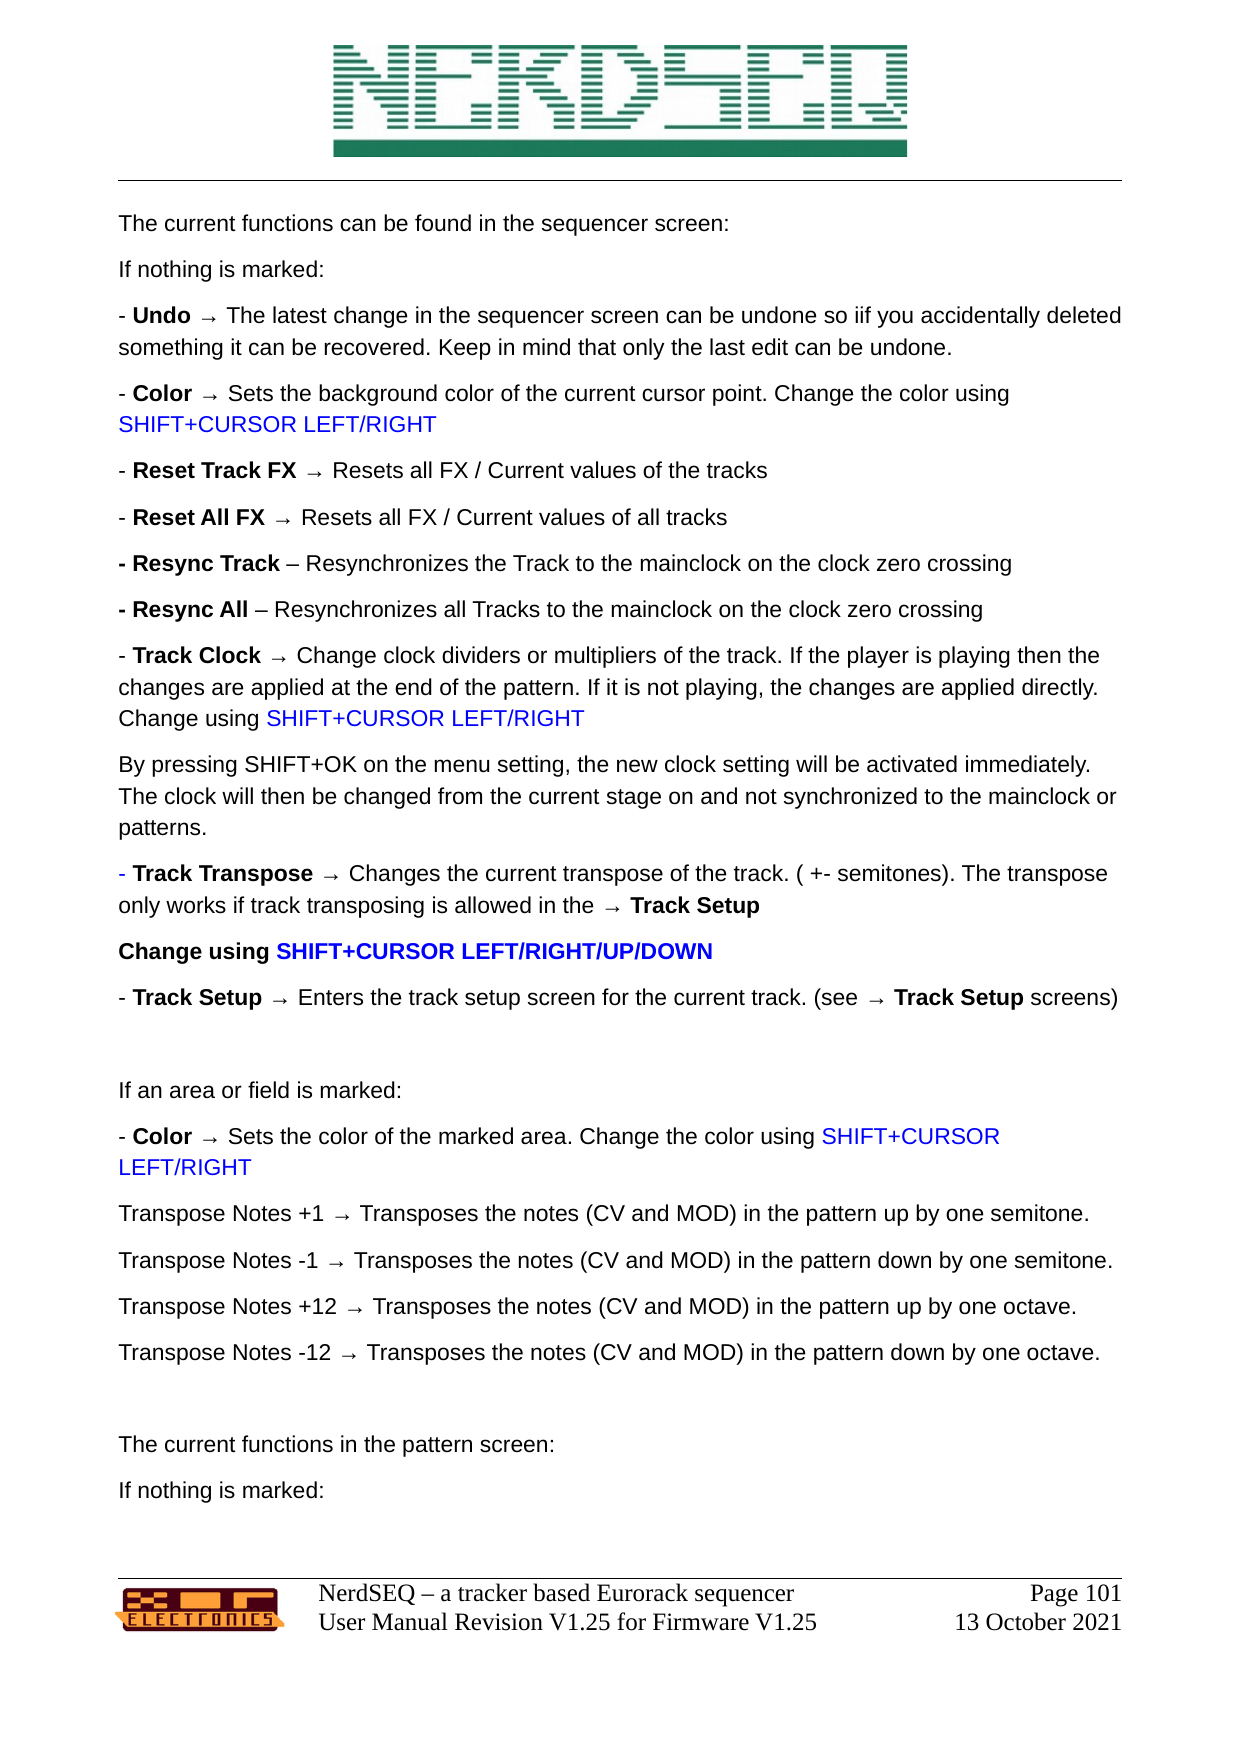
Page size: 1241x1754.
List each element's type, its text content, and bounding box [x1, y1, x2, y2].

text - Color → Sets the color of the marked area. Change the color using SHIFT+CURSOR LEFT/RIGHT [118, 1123, 1122, 1181]
text Change using SHIFT+CURSOR LEFT/RIGHT/UP/DOWN [118, 938, 1122, 964]
text The current functions in the pattern screen: [118, 1431, 1122, 1457]
text If nothing is marked: [118, 256, 1122, 282]
text - Resync Track – Resynchronizes the Track to the mainclock on the clock zero crossing [118, 549, 1122, 576]
text - Track Clock → Change clock dividers or multipliers of the track. If the player is playing then the changes are applied at the end of the pattern. If it is not playing, the changes are applied directly. Change using SHIFT+CURSOR LEFT/RIGHT [118, 642, 1122, 731]
text - Track Transpose → Changes the current transpose of the track. ( +- semitones). The transpose only works if track transposing is allowed in the → Track Setup [118, 860, 1122, 918]
text Transpose Notes -12 → Transposes the notes (CV and MOD) in the pattern down by one octave. [118, 1339, 1122, 1365]
text If nothing is marked: [118, 1477, 1122, 1504]
text Transpose Notes +1 → Transposes the notes (CV and MOD) in the pattern up by one semitone. [118, 1200, 1122, 1227]
picture [333, 45, 908, 157]
text Transpose Notes +12 → Transposes the notes (CV and MOD) in the pattern up by one octave. [118, 1293, 1122, 1319]
text By pressing SHIFT+OK on the menu setting, the new clock setting will be activated immediately. The clock will then be changed from the current stage on and not synchronized to the mainclock or patterns. [118, 751, 1122, 841]
text If an area or field is marked: [118, 1077, 1122, 1103]
text - Reset Track FX → Resets all FX / Current values of the tracks [118, 457, 1122, 484]
text - Color → Sets the background color of the current cursor point. Change the color using SHIFT+CURSOR LEFT/RIGHT [118, 379, 1122, 437]
text - Reset All FX → Resets all FX / Current values of all tracks [118, 503, 1122, 530]
text - Resync All – Resynchronizes all Tracks to the mainclock on the clock zero crossing [118, 596, 1122, 622]
text Transpose Notes -1 → Transposes the notes (CV and MOD) in the pattern down by one semitone. [118, 1247, 1122, 1273]
picture [115, 1584, 285, 1634]
text - Undo → The latest change in the sequencer screen can be undone so iif you accidentally deleted something it can be recovered. Keep in mind that only the last edit can be undone. [118, 302, 1122, 360]
text The current functions can be found in the sequencer screen: [118, 209, 1122, 236]
text - Track Setup → Enters the track setup screen for the current track. (see → Track Setup screens) [118, 984, 1122, 1011]
